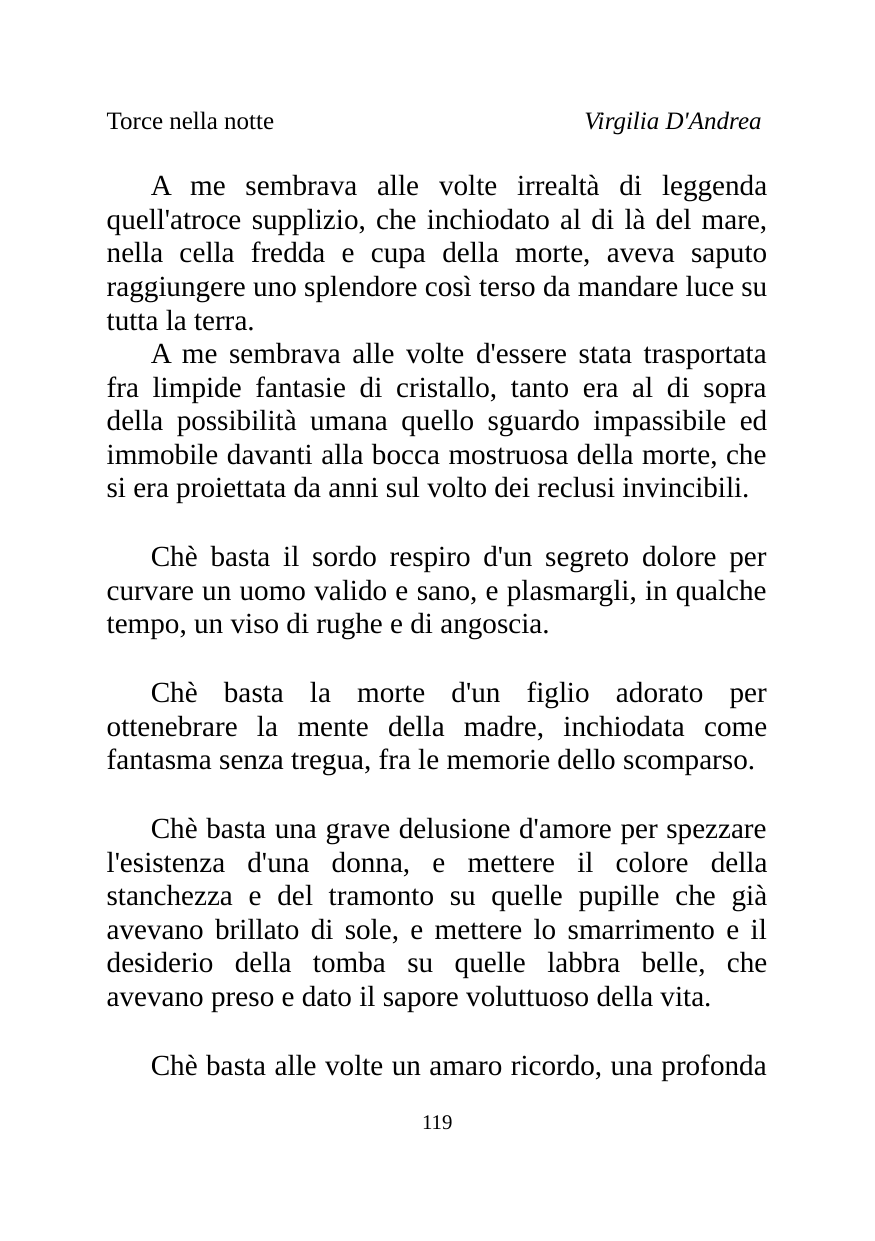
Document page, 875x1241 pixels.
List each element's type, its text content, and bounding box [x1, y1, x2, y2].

text A me sembrava alle volte d'essere stata trasportata fra limpide fantasie di cristallo, tanto era al di sopra della possibilità umana quello sguardo impassibile ed immobile davanti alla bocca mostruosa della morte, che si era proiettata da anni sul volto dei reclusi invincibili. [106, 336, 768, 504]
text Chè basta una grave delusione d'amore per spezzare l'esistenza d'una donna, e mettere il colore della stanchezza e del tramonto su quelle pupille che già avevano brillato di sole, e mettere lo smarrimento e il desiderio della tomba su quelle labbra belle, che avevano preso e dato il sapore voluttuoso della vita. [106, 811, 768, 1013]
text Chè basta alle volte un amaro ricordo, una profonda [106, 1048, 768, 1082]
text A me sembrava alle volte irrealtà di leggenda quell'atroce supplizio, che inchiodato al di là del mare, nella cella fredda e cupa della morte, aveva saputo raggiungere uno splendore così terso da mandare luce su tutta la terra. [106, 168, 768, 336]
text Chè basta la morte d'un figlio adorato per ottenebrare la mente della madre, inchiodata come fantasma senza tregua, fra le memorie dello scomparso. [106, 675, 768, 776]
text Chè basta il sordo respiro d'un segreto dolore per curvare un uomo valido e sano, e plasmargli, in qualche tempo, un viso di rughe e di angoscia. [106, 539, 768, 640]
